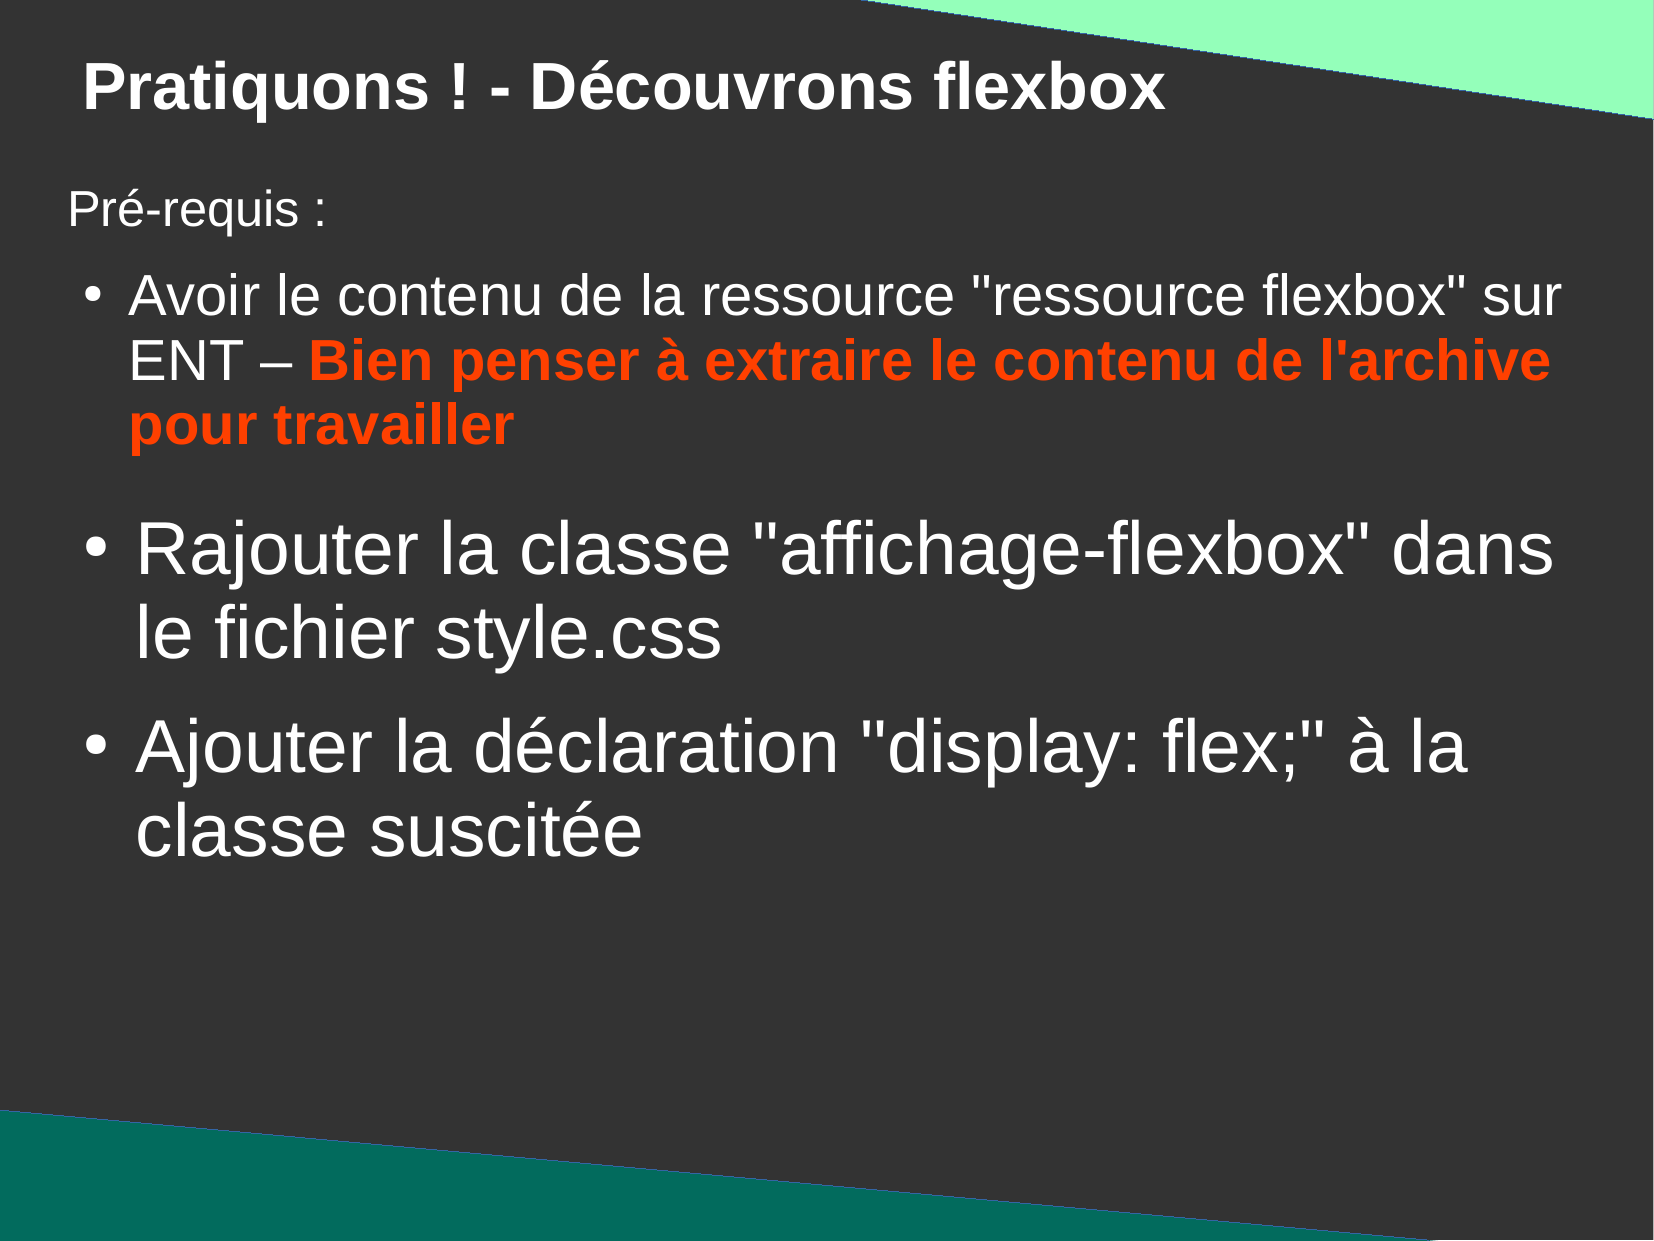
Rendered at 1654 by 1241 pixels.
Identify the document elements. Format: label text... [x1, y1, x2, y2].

text_box [861, 0, 1654, 120]
list Pré-requis : Avoir le contenu de la ressource "ressource flexbox" sur ENT – Bien penser à extraire le contenu de l'archive pour travailler [67, 180, 1607, 461]
title Pratiquons ! - Découvrons flexbox [82, 49, 1630, 199]
list Rajouter la classe "affichage-flexbox" dans le fichier style.css Ajouter la déclaration "display: flex;" à la classe suscitée [64, 506, 1589, 886]
